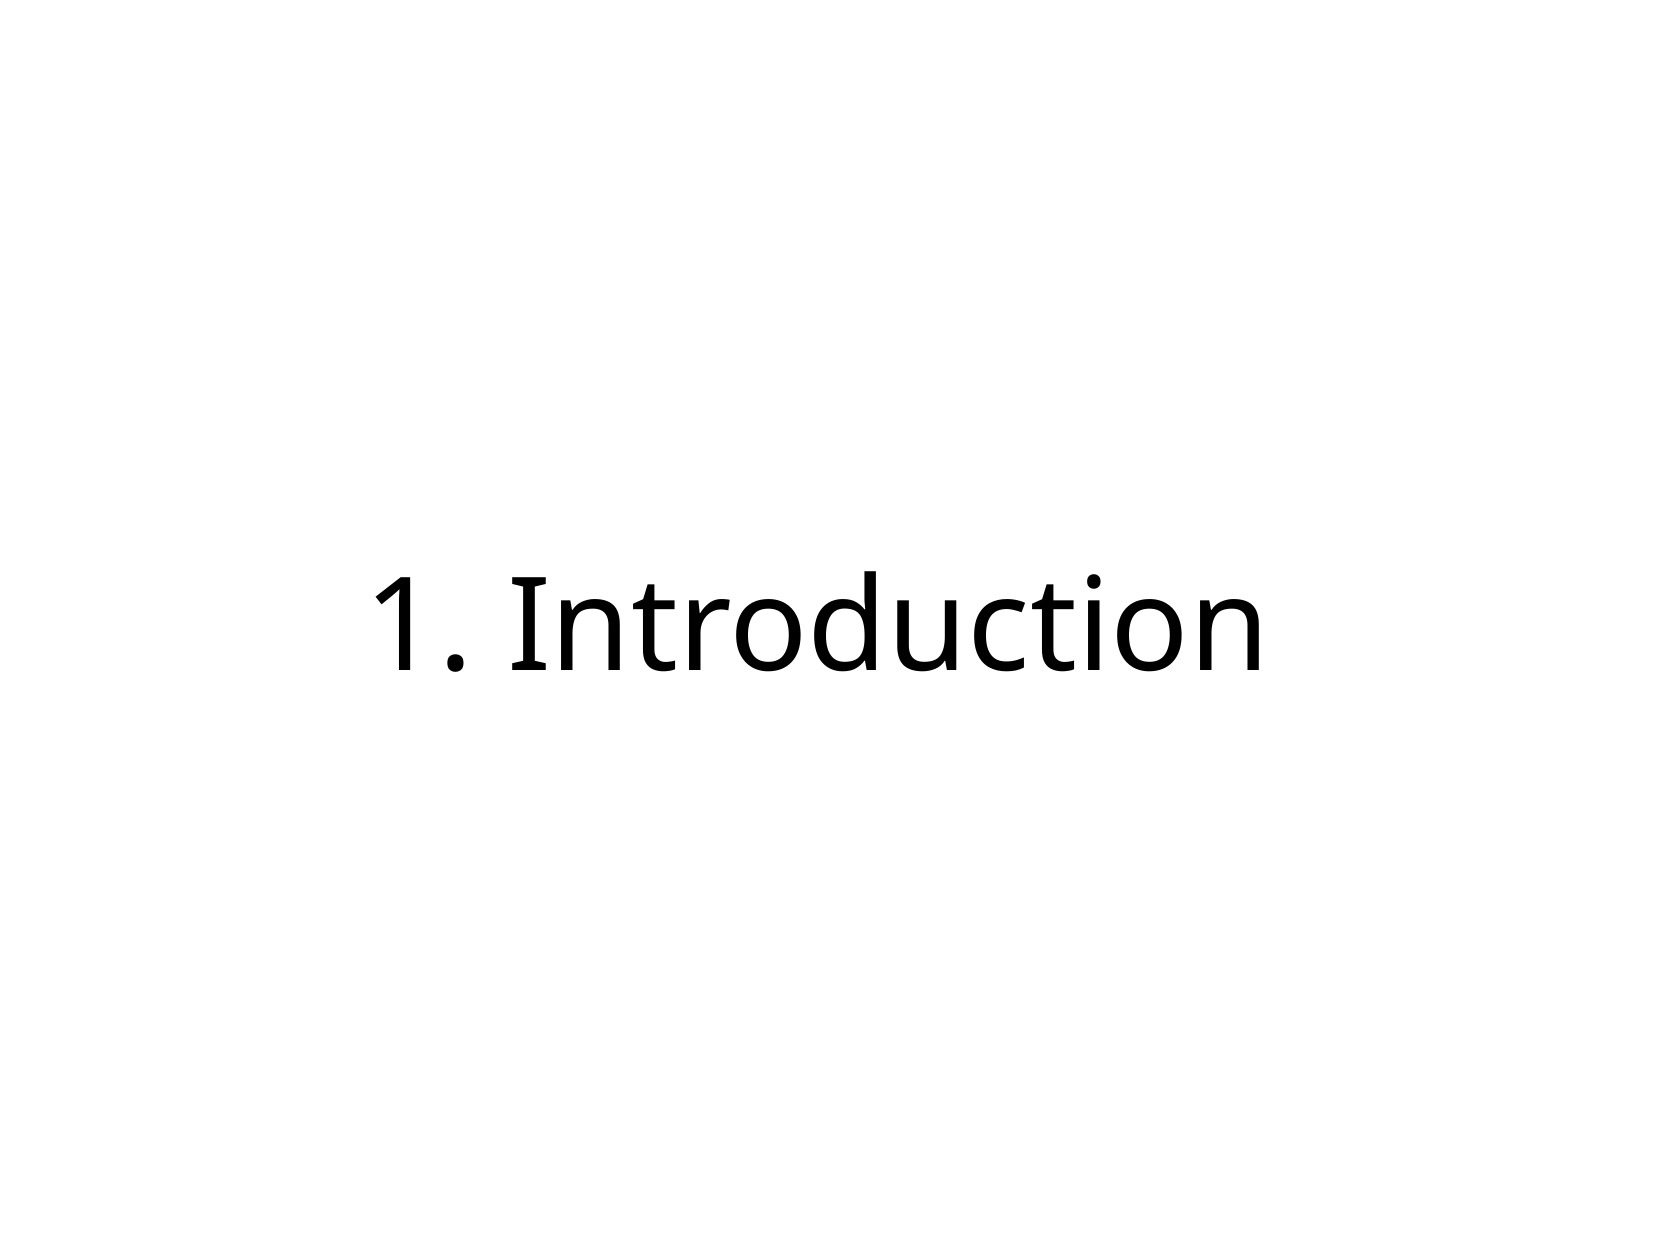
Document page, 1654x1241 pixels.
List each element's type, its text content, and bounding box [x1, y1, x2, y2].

title 1. Introduction [73, 516, 1562, 724]
